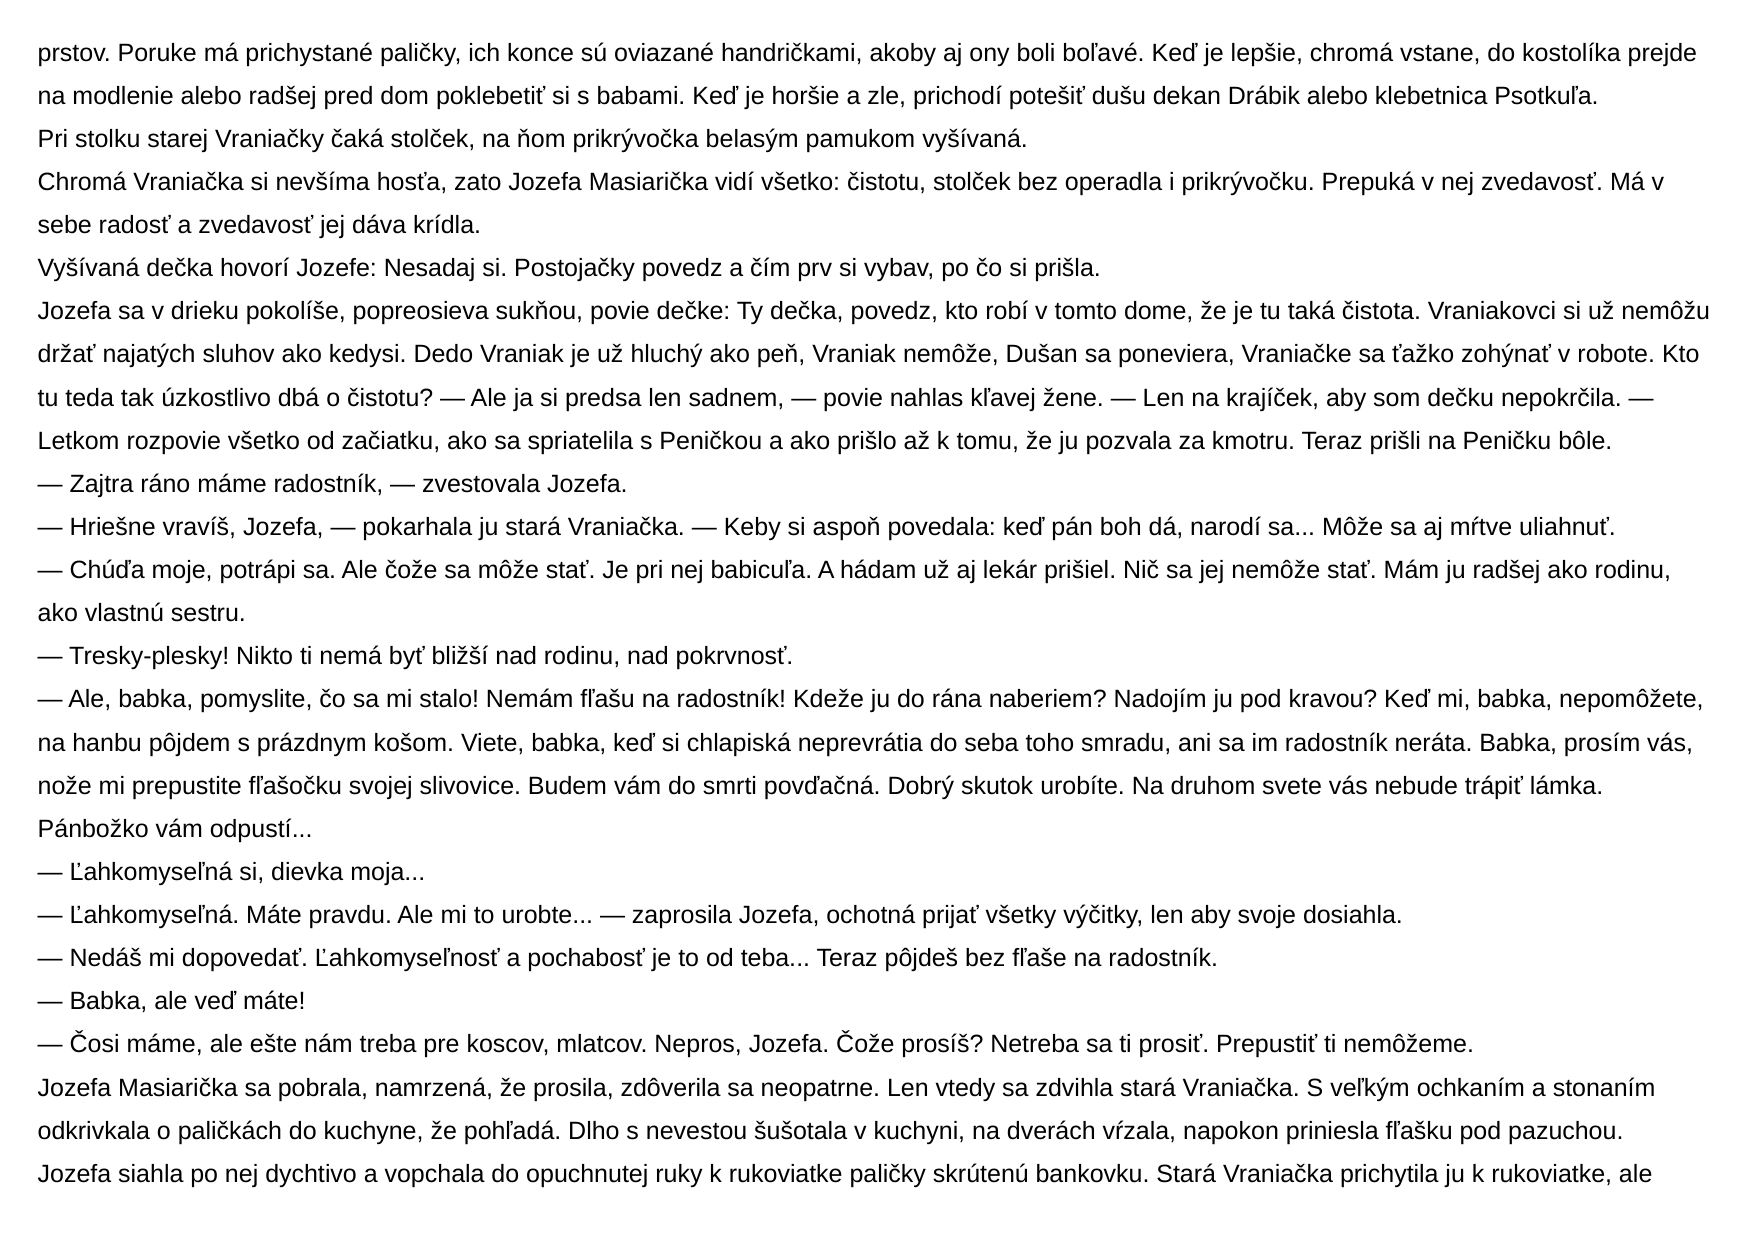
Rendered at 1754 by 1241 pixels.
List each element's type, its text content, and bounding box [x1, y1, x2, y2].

text Vyšívaná dečka hovorí Jozefe: Nesadaj si. Postojačky povedz a čím prv si vybav, po čo si prišla. [37, 253, 1716, 282]
text — Ľahkomyseľná. Máte pravdu. Ale mi to urobte... — zaprosila Jozefa, ochotná prijať všetky výčitky, len aby svoje dosiahla. [37, 900, 1716, 929]
text Jozefa siahla po nej dychtivo a vopchala do opuchnutej ruky k rukoviatke paličky skrútenú bankovku. Stará Vraniačka prichytila ju k rukoviatke, ale [37, 1159, 1716, 1187]
text — Čosi máme, ale ešte nám treba pre koscov, mlatcov. Nepros, Jozefa. Čože prosíš? Netreba sa ti prosiť. Prepustiť ti nemôžeme. [37, 1029, 1716, 1058]
text — Zajtra ráno máme radostník, — zvestovala Jozefa. [37, 469, 1716, 497]
text — Ale, babka, pomyslite, čo sa mi stalo! Nemám fľašu na radostník! Kdeže ju do rána naberiem? Nadojím ju pod kravou? Keď mi, babka, nepomôžete, na hanbu pôjdem s prázdnym košom. Viete, babka, keď si chlapiská neprevrátia do seba toho smradu, ani sa im radostník neráta. Babka, prosím vás, nože mi prepustite fľašočku svojej slivovice. Budem vám do smrti povďačná. Dobrý skutok urobíte. Na druhom svete vás nebude trápiť lámka. Pánbožko vám odpustí... [37, 684, 1716, 842]
text — Nedáš mi dopovedať. Ľahkomyseľnosť a pochabosť je to od teba... Teraz pôjdeš bez fľaše na radostník. [37, 943, 1716, 972]
text — Babka, ale veď máte! [37, 986, 1716, 1015]
text Pri stolku starej Vraniačky čaká stolček, na ňom prikrývočka belasým pamukom vyšívaná. [37, 124, 1716, 152]
text prstov. Poruke má prichystané paličky, ich konce sú oviazané handričkami, akoby aj ony boli boľavé. Keď je lepšie, chromá vstane, do kostolíka prejde na modlenie alebo radšej pred dom poklebetiť si s babami. Keď je horšie a zle, prichodí potešiť dušu dekan Drábik alebo klebetnica Psotkuľa. [37, 37, 1716, 109]
text — Chúďa moje, potrápi sa. Ale čože sa môže stať. Je pri nej babicuľa. A hádam už aj lekár prišiel. Nič sa jej nemôže stať. Mám ju radšej ako rodinu, ako vlastnú sestru. [37, 555, 1716, 627]
text Jozefa sa v drieku pokolíše, popreosieva sukňou, povie dečke: Ty dečka, povedz, kto robí v tomto dome, že je tu taká čistota. Vraniakovci si už nemôžu držať najatých sluhov ako kedysi. Dedo Vraniak je už hluchý ako peň, Vraniak nemôže, Dušan sa poneviera, Vraniačke sa ťažko zohýnať v robote. Kto tu teda tak úzkostlivo dbá o čistotu? — Ale ja si predsa len sadnem, — povie nahlas kľavej žene. — Len na krajíček, aby som dečku nepokrčila. — Letkom rozpovie všetko od začiatku, ako sa spriatelila s Peničkou a ako prišlo až k tomu, že ju pozvala za kmotru. Teraz prišli na Peničku bôle. [37, 296, 1716, 454]
text — Tresky-plesky! Nikto ti nemá byť bližší nad rodinu, nad pokrvnosť. [37, 641, 1716, 670]
text — Ľahkomyseľná si, dievka moja... [37, 857, 1716, 886]
text Chromá Vraniačka si nevšíma hosťa, zato Jozefa Masiarička vidí všetko: čistotu, stolček bez operadla i prikrývočku. Prepuká v nej zvedavosť. Má v sebe radosť a zvedavosť jej dáva krídla. [37, 167, 1716, 239]
text — Hriešne vravíš, Jozefa, — pokarhala ju stará Vraniačka. — Keby si aspoň povedala: keď pán boh dá, narodí sa... Môže sa aj mŕtve uliahnuť. [37, 512, 1716, 541]
text Jozefa Masiarička sa pobrala, namrzená, že prosila, zdôverila sa neopatrne. Len vtedy sa zdvihla stará Vraniačka. S veľkým ochkaním a stonaním odkrivkala o paličkách do kuchyne, že pohľadá. Dlho s nevestou šušotala v kuchyni, na dverách vŕzala, napokon priniesla fľašku pod pazuchou. [37, 1072, 1716, 1144]
